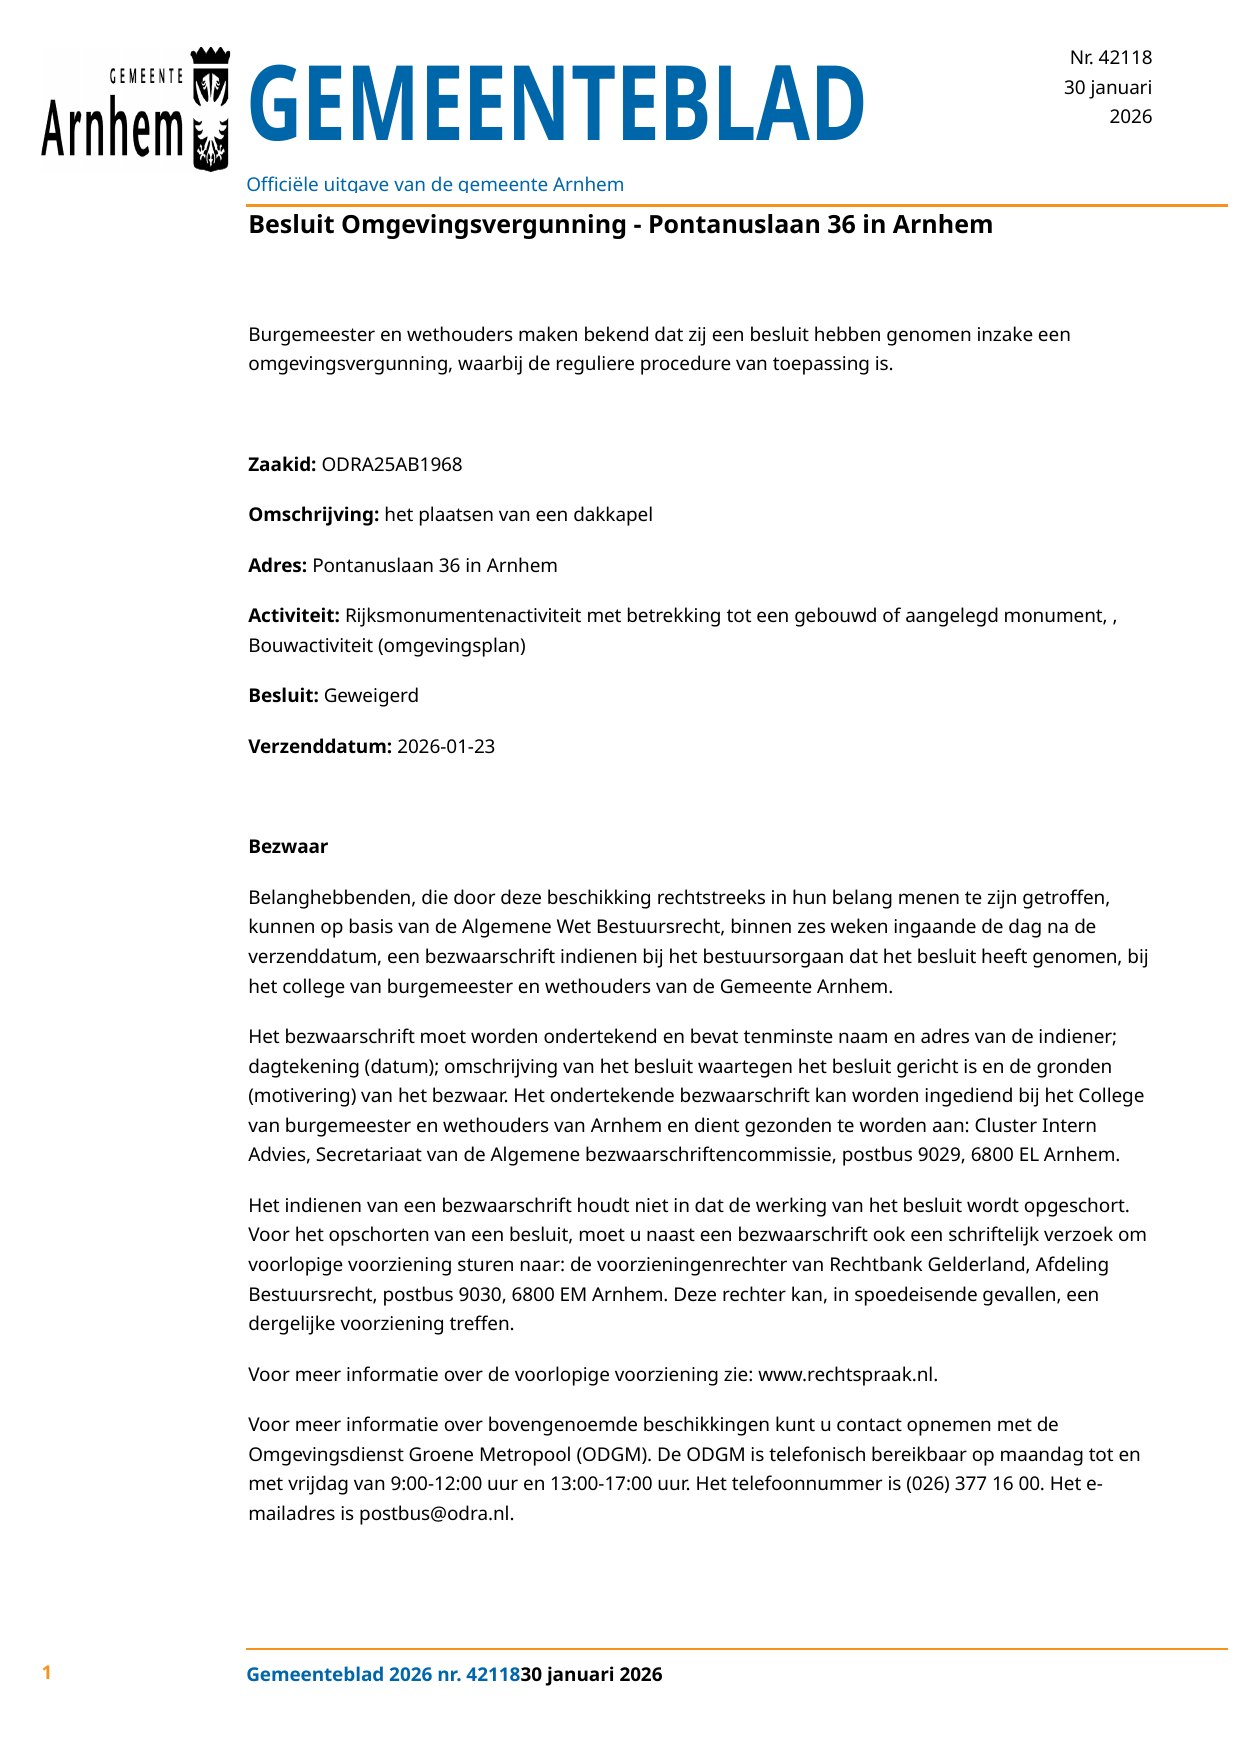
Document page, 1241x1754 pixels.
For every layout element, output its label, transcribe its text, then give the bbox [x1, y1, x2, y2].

text Omschrijving: het plaatsen van een dakkapel [248, 502, 1152, 527]
text Burgemeester en wethouders maken bekend dat zij een besluit hebben genomen inzake een omgevingsvergunning, waarbij de reguliere procedure van toepassing is. [248, 321, 1152, 376]
text Activiteit: Rijksmonumentenactiviteit met betrekking tot een gebouwd of aangelegd monument, , Bouwactiviteit (omgevingsplan) [248, 602, 1152, 658]
text Voor meer informatie over de voorlopige voorziening zie: www.rechtspraak.nl. [248, 1361, 1152, 1386]
text Verzenddatum: 2026-01-23 [248, 733, 1152, 758]
picture [41, 47, 231, 172]
text Het bezwaarschrift moet worden ondertekend en bevat tenminste naam en adres van de indiener; dagtekening (datum); omschrijving van het besluit waartegen het besluit gericht is en de gronden (motivering) van het bezwaar. Het ondertekende bezwaarschrift kan worden ingediend bij het College van burgemeester en wethouders van Arnhem en dient gezonden te worden aan: Cluster Intern Advies, Secretariaat van de Algemene bezwaarschriftencommissie, postbus 9029, 6800 EL Arnhem. [248, 1023, 1152, 1167]
text Zaakid: ODRA25AB1968 [248, 451, 1152, 477]
text Adres: Pontanuslaan 36 in Arnhem [248, 552, 1152, 578]
text Belanghebbenden, die door deze beschikking rechtstreeks in hun belang menen te zijn getroffen, kunnen op basis van de Algemene Wet Bestuursrecht, binnen zes weken ingaande de dag na de verzenddatum, een bezwaarschrift indienen bij het bestuursorgaan dat het besluit heeft genomen, bij het college van burgemeester en wethouders van de Gemeente Arnhem. [248, 884, 1152, 998]
text Besluit Omgevingsvergunning - Pontanuslaan 36 in Arnhem [248, 207, 1152, 241]
text Bezwaar [248, 834, 1152, 859]
text Besluit: Geweigerd [248, 682, 1152, 708]
text Voor meer informatie over bovengenoemde beschikkingen kunt u contact opnemen met de Omgevingsdienst Groene Metropool (ODGM). De ODGM is telefonisch bereikbaar op maandag tot en met vrijdag van 9:00-12:00 uur en 13:00-17:00 uur. Het telefoonnummer is (026) 377 16 00. Het e-mailadres is postbus@odra.nl. [248, 1411, 1152, 1526]
text Het indienen van een bezwaarschrift houdt niet in dat de werking van het besluit wordt opgeschort. Voor het opschorten van een besluit, moet u naast een bezwaarschrift ook een schriftelijk verzoek om voorlopige voorziening sturen naar: de voorzieningenrechter van Rechtbank Gelderland, Afdeling Bestuursrecht, postbus 9030, 6800 EM Arnhem. Deze rechter kan, in spoedeisende gevallen, een dergelijke voorziening treffen. [248, 1192, 1152, 1336]
